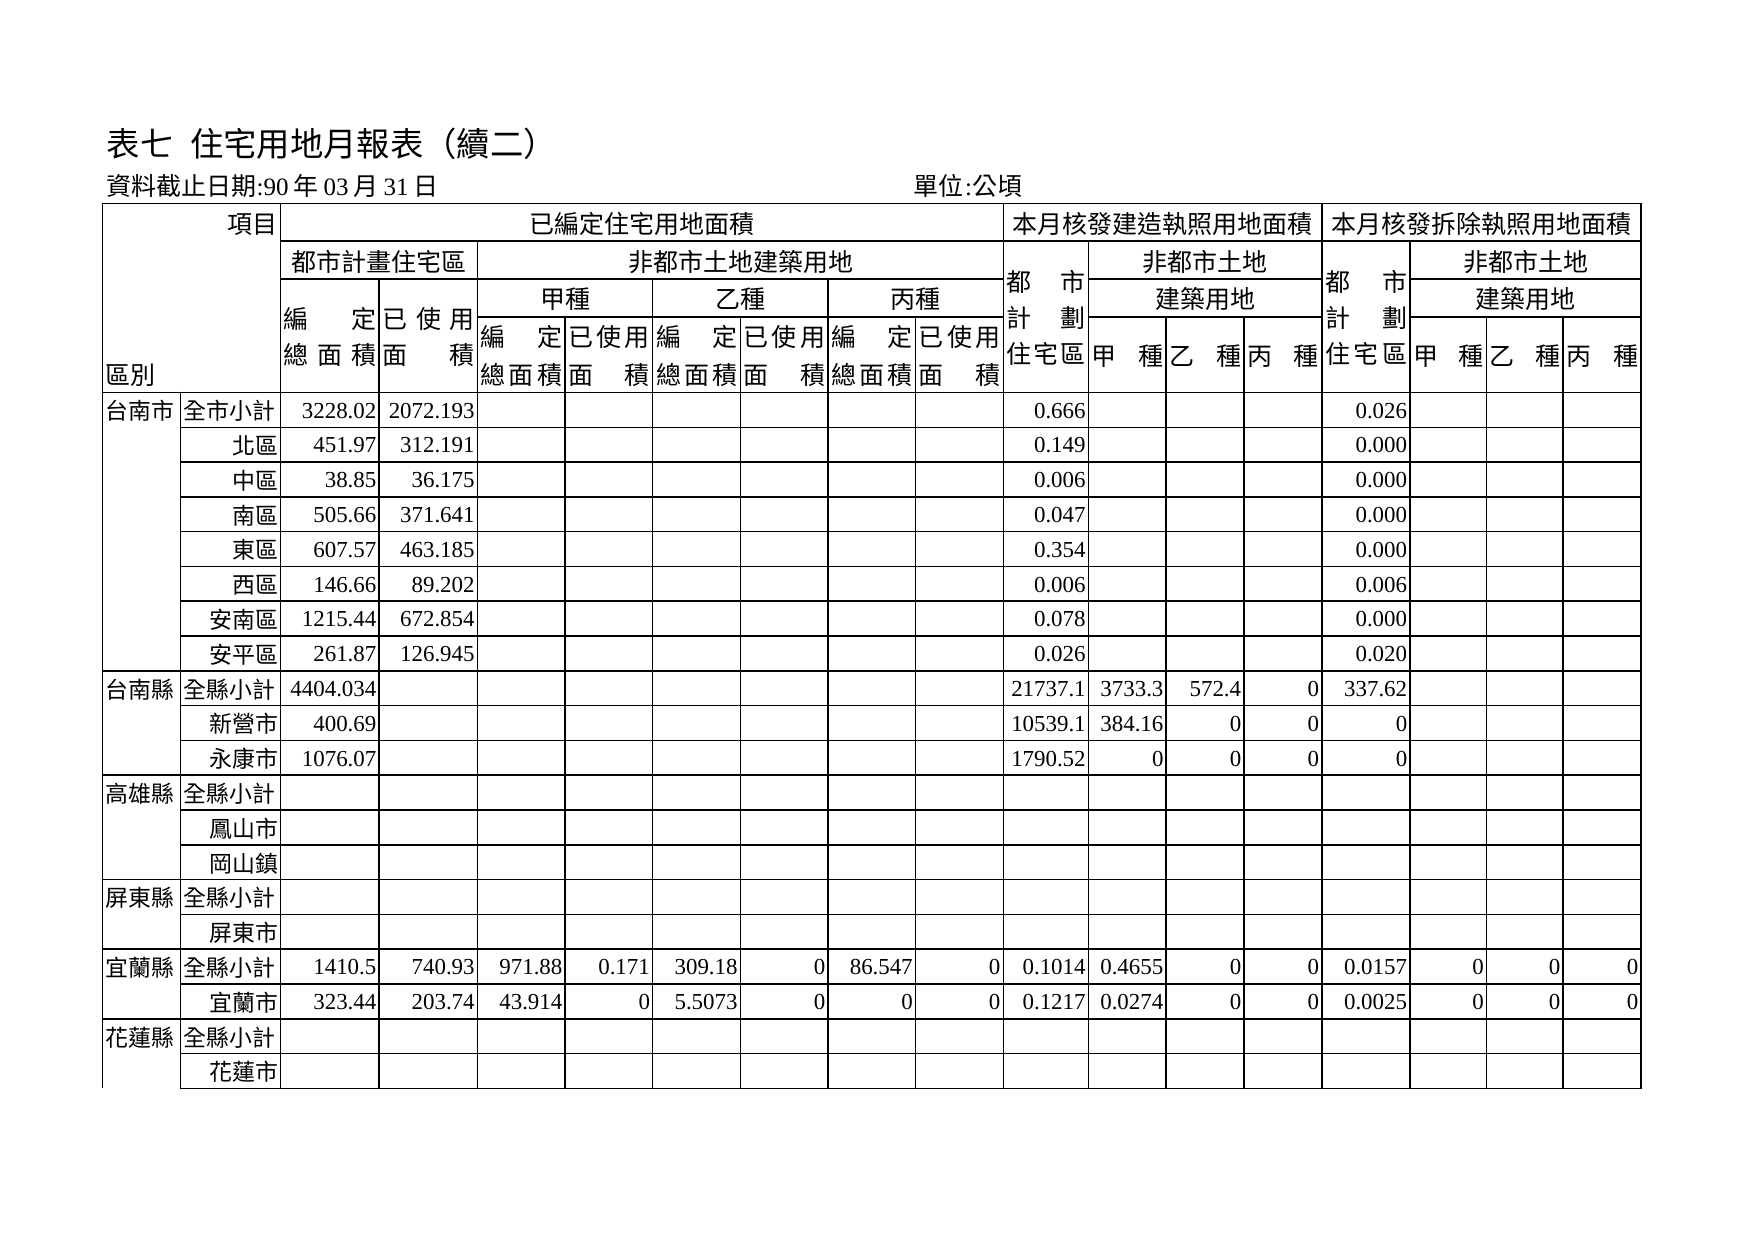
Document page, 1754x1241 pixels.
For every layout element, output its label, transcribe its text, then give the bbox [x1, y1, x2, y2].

table_cell 0.000 [1323, 532, 1409, 566]
table_cell 甲種 [1411, 318, 1486, 392]
table_cell [829, 637, 915, 670]
table_cell 全縣小計 [181, 776, 280, 809]
table_cell [1487, 567, 1562, 600]
table_cell [1487, 776, 1562, 809]
table_cell 0 [1487, 985, 1562, 1018]
table_cell [829, 880, 915, 913]
table_cell [1411, 532, 1486, 566]
table_cell [380, 706, 477, 739]
table_cell 1215.44 [281, 602, 378, 635]
table_cell 0.4655 [1089, 950, 1165, 983]
table_cell 非都市土地 [1089, 242, 1321, 278]
table_cell [653, 602, 740, 635]
table_cell 740.93 [380, 950, 477, 983]
table_cell 463.185 [380, 532, 477, 566]
table_cell [1411, 741, 1486, 774]
table_cell [1411, 915, 1486, 948]
table_cell [478, 811, 564, 844]
table_cell [829, 741, 915, 774]
table_cell [1004, 1054, 1088, 1087]
table_cell 0.000 [1323, 498, 1409, 531]
table_cell 總面積 [829, 354, 915, 392]
table_cell [741, 1020, 827, 1053]
table_cell [1411, 846, 1486, 879]
table_cell [478, 706, 564, 739]
text 表七 住宅用地月報表（續二） [106, 118, 1648, 166]
table_cell [1167, 532, 1243, 566]
table_cell [741, 880, 827, 913]
table_cell 43.914 [478, 985, 564, 1018]
table_cell 台南市 [103, 393, 180, 670]
table_cell 1790.52 [1004, 741, 1088, 774]
table_cell 編定 [478, 318, 564, 354]
table_cell [478, 532, 564, 566]
table_cell [380, 846, 477, 879]
table_cell [1245, 811, 1321, 844]
table_cell [1564, 706, 1640, 739]
table_cell [380, 741, 477, 774]
table_cell [1487, 498, 1562, 531]
table_cell [829, 706, 915, 739]
table_cell [916, 672, 1003, 705]
table_header 已編定住宅用地面積 [281, 204, 1003, 240]
table_cell [1564, 672, 1640, 705]
table_cell 36.175 [380, 463, 477, 496]
table_cell [1487, 463, 1562, 496]
table_cell 中區 [181, 463, 280, 496]
table_cell [653, 637, 740, 670]
table_cell [829, 498, 915, 531]
table_cell [1323, 1020, 1409, 1053]
table_cell 0 [1245, 985, 1321, 1018]
table_cell 面積 [566, 354, 652, 392]
table_cell [653, 428, 740, 461]
table_cell [916, 498, 1003, 531]
table_cell 89.202 [380, 567, 477, 600]
table_cell 0.149 [1004, 428, 1088, 461]
table_cell 0 [1245, 741, 1321, 774]
table_cell [1411, 428, 1486, 461]
table_cell [1487, 741, 1562, 774]
table_cell 0.047 [1004, 498, 1088, 531]
table_cell 丙種 [829, 280, 1003, 316]
table_cell 全縣小計 [181, 672, 280, 705]
table_cell 東區 [181, 532, 280, 566]
table_cell [741, 915, 827, 948]
table_cell [566, 567, 652, 600]
table_cell [1323, 915, 1409, 948]
table_cell [1564, 776, 1640, 809]
table_cell 丙種 [1245, 318, 1321, 392]
table_cell 屏東縣 [103, 880, 180, 948]
table_cell [1089, 880, 1165, 913]
table_cell [1487, 915, 1562, 948]
table_cell [1487, 672, 1562, 705]
table_cell [1089, 776, 1165, 809]
table_cell [1564, 637, 1640, 670]
table_cell [566, 672, 652, 705]
table_cell 607.57 [281, 532, 378, 566]
table_cell [380, 880, 477, 913]
table_cell [1564, 602, 1640, 635]
table_cell 總面積 [478, 354, 564, 392]
table_cell 0.171 [566, 950, 652, 983]
table_cell [829, 776, 915, 809]
table_cell [1167, 915, 1243, 948]
table_cell [478, 672, 564, 705]
table_cell 非都市土地 [1411, 242, 1640, 278]
table_cell 0.078 [1004, 602, 1088, 635]
table_cell [566, 880, 652, 913]
table_cell [1167, 463, 1243, 496]
table_cell [1411, 567, 1486, 600]
table_cell 乙種 [653, 280, 827, 316]
table_cell [1487, 811, 1562, 844]
table_cell [741, 741, 827, 774]
table_cell 337.62 [1323, 672, 1409, 705]
table_cell 0 [1323, 706, 1409, 739]
table_cell [1487, 1054, 1562, 1087]
table_cell [741, 567, 827, 600]
table_cell [1411, 811, 1486, 844]
table_cell 0 [1089, 741, 1165, 774]
table_cell [741, 1054, 827, 1087]
table_cell [1245, 1020, 1321, 1053]
table_cell [1487, 393, 1562, 426]
table_cell [916, 915, 1003, 948]
table_cell [1245, 915, 1321, 948]
table_cell 0 [1564, 985, 1640, 1018]
table_cell 編定 [653, 318, 740, 354]
table_cell [1004, 1020, 1088, 1053]
table_cell [916, 567, 1003, 600]
table_cell 0.006 [1004, 463, 1088, 496]
table_cell [1245, 1054, 1321, 1087]
table_cell 0 [1411, 985, 1486, 1018]
table_cell [1564, 463, 1640, 496]
table_cell [653, 811, 740, 844]
table_cell 0.000 [1323, 428, 1409, 461]
table_cell [1564, 567, 1640, 600]
table_cell [653, 463, 740, 496]
table_cell [1245, 567, 1321, 600]
table_cell [478, 637, 564, 670]
table_cell [566, 637, 652, 670]
table_cell [829, 532, 915, 566]
table_cell [1323, 776, 1409, 809]
table_cell [741, 498, 827, 531]
table_cell 總面積 [653, 354, 740, 392]
table_cell 岡山鎮 [181, 846, 280, 879]
table_cell 323.44 [281, 985, 378, 1018]
table_cell [1089, 532, 1165, 566]
table_cell [1411, 880, 1486, 913]
table_cell [1411, 637, 1486, 670]
table_cell 新營市 [181, 706, 280, 739]
table_cell 0.0157 [1323, 950, 1409, 983]
table_cell 0 [829, 985, 915, 1018]
table_cell [653, 915, 740, 948]
table_cell [281, 776, 378, 809]
table_cell [1487, 602, 1562, 635]
table_cell [916, 602, 1003, 635]
table_cell 3228.02 [281, 393, 378, 426]
table_cell [1167, 1020, 1243, 1053]
table_cell 0.1217 [1004, 985, 1088, 1018]
table_cell [566, 393, 652, 426]
table_cell [916, 1020, 1003, 1053]
table_cell [103, 278, 196, 316]
table_cell [1245, 428, 1321, 461]
table_cell [1323, 846, 1409, 879]
table_cell [1411, 393, 1486, 426]
table_cell [741, 428, 827, 461]
table_cell 0 [1245, 672, 1321, 705]
table_cell [478, 567, 564, 600]
table_cell 甲種 [1089, 318, 1165, 392]
table_cell 0 [1323, 741, 1409, 774]
table_cell [478, 498, 564, 531]
table_cell [653, 532, 740, 566]
table_cell [1564, 915, 1640, 948]
table_cell [478, 880, 564, 913]
table_cell [741, 672, 827, 705]
table_cell [103, 240, 196, 278]
table_cell [1487, 706, 1562, 739]
table_cell 0 [1167, 950, 1243, 983]
table_cell 丙種 [1564, 318, 1640, 392]
table_cell 0.020 [1323, 637, 1409, 670]
table_cell [1245, 846, 1321, 879]
table_header [103, 204, 196, 240]
table_cell [281, 880, 378, 913]
table_cell [653, 672, 740, 705]
table_cell [1167, 880, 1243, 913]
table_cell [1167, 567, 1243, 600]
table_cell 400.69 [281, 706, 378, 739]
table_cell [478, 1054, 564, 1087]
table_cell 全縣小計 [181, 1020, 280, 1053]
table_header 項目 [196, 204, 280, 240]
table_cell 0 [916, 950, 1003, 983]
table_cell 編定 [829, 318, 915, 354]
table_cell [829, 602, 915, 635]
table_cell [1411, 498, 1486, 531]
table_cell [1411, 1020, 1486, 1053]
table_cell [1564, 1054, 1640, 1087]
table_cell 0.1014 [1004, 950, 1088, 983]
table_cell [653, 741, 740, 774]
table_cell [1167, 1054, 1243, 1087]
table_cell 都市計畫住宅區 [281, 242, 477, 278]
table_cell [829, 428, 915, 461]
table_cell [1323, 1054, 1409, 1087]
table_cell 永康市 [181, 741, 280, 774]
table_cell [741, 846, 827, 879]
table_cell [829, 915, 915, 948]
table_cell [1564, 741, 1640, 774]
table_cell 21737.1 [1004, 672, 1088, 705]
table_cell 宜蘭縣 [103, 950, 180, 1018]
table_cell 非都市土地建築用地 [478, 242, 1003, 278]
table_cell 126.945 [380, 637, 477, 670]
table_header 本月核發建造執照用地面積 [1004, 204, 1321, 240]
table_cell [566, 1054, 652, 1087]
table_cell [1411, 776, 1486, 809]
table_cell [1564, 880, 1640, 913]
table_cell [1004, 846, 1088, 879]
table_cell 宜蘭市 [181, 985, 280, 1018]
table_cell [916, 741, 1003, 774]
table_cell [380, 1054, 477, 1087]
table_cell [653, 846, 740, 879]
table_cell 鳳山市 [181, 811, 280, 844]
table_cell [196, 240, 280, 278]
table_cell [566, 532, 652, 566]
table_cell 花蓮市 [181, 1054, 280, 1087]
table_cell [1004, 880, 1088, 913]
table_cell 4404.034 [281, 672, 378, 705]
table_cell 261.87 [281, 637, 378, 670]
table_cell [1089, 393, 1165, 426]
table_cell [741, 706, 827, 739]
table_cell [1411, 463, 1486, 496]
table_cell 5.5073 [653, 985, 740, 1018]
table_cell [1245, 602, 1321, 635]
table_cell [380, 672, 477, 705]
table_cell [380, 915, 477, 948]
table_cell 已使用 [916, 318, 1003, 354]
table_cell [1089, 428, 1165, 461]
table_cell 0 [1564, 950, 1640, 983]
table_cell [1564, 811, 1640, 844]
table_cell 451.97 [281, 428, 378, 461]
table_cell [1089, 463, 1165, 496]
table_cell [566, 776, 652, 809]
table_cell 安平區 [181, 637, 280, 670]
table_cell [566, 1020, 652, 1053]
table_cell 0 [1167, 741, 1243, 774]
table_cell [478, 463, 564, 496]
table_cell [1323, 880, 1409, 913]
table_cell [196, 278, 280, 316]
table_cell 全市小計 [181, 393, 280, 426]
table_cell 全縣小計 [181, 880, 280, 913]
table_cell 0 [916, 985, 1003, 1018]
table_cell 572.4 [1167, 672, 1243, 705]
table_cell 384.16 [1089, 706, 1165, 739]
table_cell 區別 [103, 354, 196, 392]
table_cell [829, 1054, 915, 1087]
table_cell 0.0025 [1323, 985, 1409, 1018]
table_cell [196, 354, 280, 392]
table_cell [1167, 776, 1243, 809]
table_cell 全縣小計 [181, 950, 280, 983]
table_cell [566, 741, 652, 774]
table_cell [478, 776, 564, 809]
table_cell [1089, 1054, 1165, 1087]
table_cell [380, 811, 477, 844]
table_cell 2072.193 [380, 393, 477, 426]
table_cell [1564, 532, 1640, 566]
table_cell 0 [1167, 706, 1243, 739]
table_cell [653, 776, 740, 809]
table_cell [281, 1054, 378, 1087]
table_cell 西區 [181, 567, 280, 600]
table_cell 0 [1411, 950, 1486, 983]
table_cell [1245, 532, 1321, 566]
table_cell 0.0274 [1089, 985, 1165, 1018]
table_cell [566, 846, 652, 879]
table_cell [1564, 498, 1640, 531]
table_cell [916, 776, 1003, 809]
table_cell [1089, 602, 1165, 635]
table_cell [380, 776, 477, 809]
table_cell [1089, 846, 1165, 879]
table_cell [1245, 776, 1321, 809]
table_cell 146.66 [281, 567, 378, 600]
table_cell 0 [741, 950, 827, 983]
table_cell [1167, 637, 1243, 670]
table_cell 0.666 [1004, 393, 1088, 426]
table_cell [829, 463, 915, 496]
table_cell [566, 915, 652, 948]
table_cell 都市 計劃 住宅區 [1004, 242, 1088, 392]
table_cell [1167, 811, 1243, 844]
table_cell [1004, 811, 1088, 844]
table_cell 672.854 [380, 602, 477, 635]
table_cell 38.85 [281, 463, 378, 496]
table_cell 甲種 [478, 280, 652, 316]
table_cell [1167, 428, 1243, 461]
table_cell [741, 637, 827, 670]
table_cell [916, 880, 1003, 913]
table_cell [653, 1054, 740, 1087]
table_cell [1245, 393, 1321, 426]
table_cell [196, 316, 280, 354]
table_cell 高雄縣 [103, 776, 180, 879]
table_cell 0 [1245, 706, 1321, 739]
table_cell [1245, 637, 1321, 670]
table_cell [1564, 428, 1640, 461]
table_cell [741, 532, 827, 566]
table_cell 309.18 [653, 950, 740, 983]
table_cell 1410.5 [281, 950, 378, 983]
table_cell [1004, 915, 1088, 948]
table_cell [1564, 393, 1640, 426]
table_cell 面積 [741, 354, 827, 392]
table_cell [653, 498, 740, 531]
table_cell 南區 [181, 498, 280, 531]
table_cell 屏東市 [181, 915, 280, 948]
table_cell [916, 846, 1003, 879]
table_cell 1076.07 [281, 741, 378, 774]
table_cell 安南區 [181, 602, 280, 635]
table_cell [916, 1054, 1003, 1087]
table_cell [1167, 498, 1243, 531]
table_cell [281, 811, 378, 844]
table_cell [1411, 1054, 1486, 1087]
table_cell [478, 915, 564, 948]
table_cell 都市 計劃 住宅區 [1323, 242, 1409, 392]
table_cell [829, 672, 915, 705]
table_cell 已使用 [741, 318, 827, 354]
table_cell 編定 總面積 [281, 280, 378, 392]
table_cell [1487, 1020, 1562, 1053]
table_cell [653, 567, 740, 600]
table_cell 371.641 [380, 498, 477, 531]
table_cell 已使用 面積 [380, 280, 477, 392]
table_cell [478, 741, 564, 774]
table_cell [1411, 706, 1486, 739]
table_cell 86.547 [829, 950, 915, 983]
table_cell [741, 602, 827, 635]
table_header 本月核發拆除執照用地面積 [1323, 204, 1640, 240]
table_cell 0 [1167, 985, 1243, 1018]
table_cell 面積 [916, 354, 1003, 392]
table_cell [916, 428, 1003, 461]
table_cell [380, 1020, 477, 1053]
table_cell [916, 637, 1003, 670]
table_cell 971.88 [478, 950, 564, 983]
table_cell [1323, 811, 1409, 844]
table_cell 0.006 [1323, 567, 1409, 600]
table_cell [741, 811, 827, 844]
table_cell [1487, 846, 1562, 879]
table_cell 0 [1487, 950, 1562, 983]
table_cell [829, 567, 915, 600]
table_cell 10539.1 [1004, 706, 1088, 739]
table_cell 203.74 [380, 985, 477, 1018]
table_cell [829, 393, 915, 426]
table_cell 312.191 [380, 428, 477, 461]
table_cell [741, 393, 827, 426]
table_cell [1089, 1020, 1165, 1053]
table_cell [478, 393, 564, 426]
table_cell [916, 706, 1003, 739]
table_cell 台南縣 [103, 672, 180, 774]
table_cell [916, 463, 1003, 496]
table_cell [653, 706, 740, 739]
table_cell [103, 316, 196, 354]
table_cell [829, 1020, 915, 1053]
table_cell 0.000 [1323, 463, 1409, 496]
table_cell [1004, 776, 1088, 809]
table_cell [478, 602, 564, 635]
table_cell [1487, 637, 1562, 670]
table_cell [281, 1020, 378, 1053]
table_cell [281, 915, 378, 948]
table_cell [741, 776, 827, 809]
table_cell 0.026 [1323, 393, 1409, 426]
text 資料截止日期:90年03月31日 單位:公頃 [106, 166, 1648, 203]
table_cell [653, 393, 740, 426]
table_cell 北區 [181, 428, 280, 461]
table_cell [1411, 672, 1486, 705]
table_cell [1564, 1020, 1640, 1053]
table_cell [1089, 811, 1165, 844]
table_cell [1564, 846, 1640, 879]
table_cell [916, 532, 1003, 566]
table_cell [566, 811, 652, 844]
table_cell [916, 811, 1003, 844]
table_cell [1167, 602, 1243, 635]
table_cell [1089, 498, 1165, 531]
table_cell [478, 846, 564, 879]
table_cell [1089, 567, 1165, 600]
table_cell [566, 428, 652, 461]
table_cell 3733.3 [1089, 672, 1165, 705]
table_cell 0.000 [1323, 602, 1409, 635]
table_cell 0.006 [1004, 567, 1088, 600]
table_cell 0.026 [1004, 637, 1088, 670]
table_cell [916, 393, 1003, 426]
table_cell 已使用 [566, 318, 652, 354]
table_cell [1245, 463, 1321, 496]
table_cell [566, 463, 652, 496]
table_cell [566, 602, 652, 635]
table_cell 乙種 [1167, 318, 1243, 392]
table_cell 0 [1245, 950, 1321, 983]
table_cell [1245, 498, 1321, 531]
table_cell 花蓮縣 [103, 1020, 180, 1087]
table_cell 建築用地 [1089, 280, 1321, 316]
table_cell [1487, 880, 1562, 913]
table_cell 0 [741, 985, 827, 1018]
table_cell [653, 1020, 740, 1053]
table_cell [1411, 602, 1486, 635]
table_cell 建築用地 [1411, 280, 1640, 316]
table_cell 0 [566, 985, 652, 1018]
table_cell 0.354 [1004, 532, 1088, 566]
table_cell [478, 1020, 564, 1053]
table_cell [1089, 637, 1165, 670]
table_cell [1487, 532, 1562, 566]
table_cell [566, 498, 652, 531]
table_cell [829, 811, 915, 844]
table_cell [1245, 880, 1321, 913]
table_cell [1167, 393, 1243, 426]
table_cell [1167, 846, 1243, 879]
table_cell [653, 880, 740, 913]
table_cell [1487, 428, 1562, 461]
table_cell [829, 846, 915, 879]
table_cell [1089, 915, 1165, 948]
table_cell [281, 846, 378, 879]
table_cell [478, 428, 564, 461]
table_cell 505.66 [281, 498, 378, 531]
table_cell [566, 706, 652, 739]
table_cell 乙種 [1487, 318, 1562, 392]
table_cell [741, 463, 827, 496]
